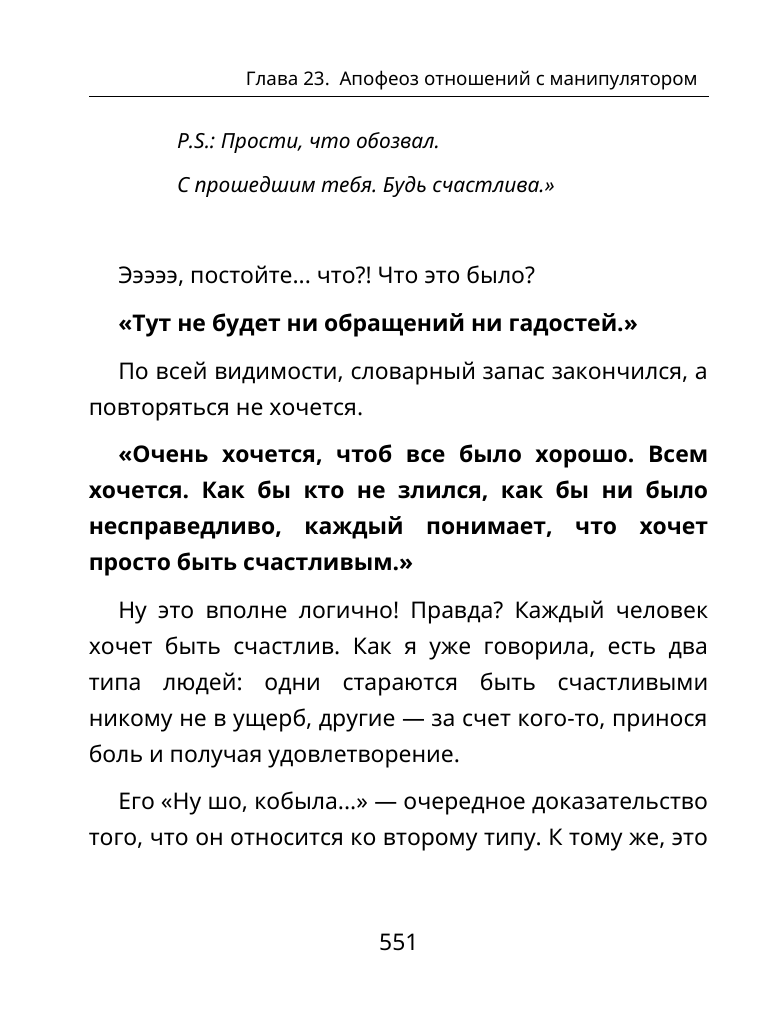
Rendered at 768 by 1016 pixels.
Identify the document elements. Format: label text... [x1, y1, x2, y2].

text Эээээ, постойте... что?! Что это было? [88, 259, 709, 290]
text «Тут не будет ни обращений ни гадостей.» [88, 307, 709, 338]
text По всей видимости, словарный запас закончился, а повторяться не хочется. [88, 354, 709, 422]
text Ну это вполне логично! Правда? Каждый человек хочет быть счастлив. Как я уже говорила, есть два типа людей: одни стараются быть счастливыми никому не в ущерб, другие — за счет кого-то, принося боль и получая удовлетворение. [88, 594, 709, 769]
text P.S.: Прости, что обозвал. [147, 126, 650, 154]
text С прошедшим тебя. Будь счастлива.» [147, 170, 650, 199]
text Его «Ну шо, кобыла...» — очередное доказательство того, что он относится ко второму типу. К тому же, это [88, 785, 709, 852]
text «Очень хочется, чтоб все было хорошо. Всем хочется. Как бы кто не злился, как бы ни было несправедливо, каждый понимает, что хочет просто быть счастливым.» [88, 438, 709, 577]
